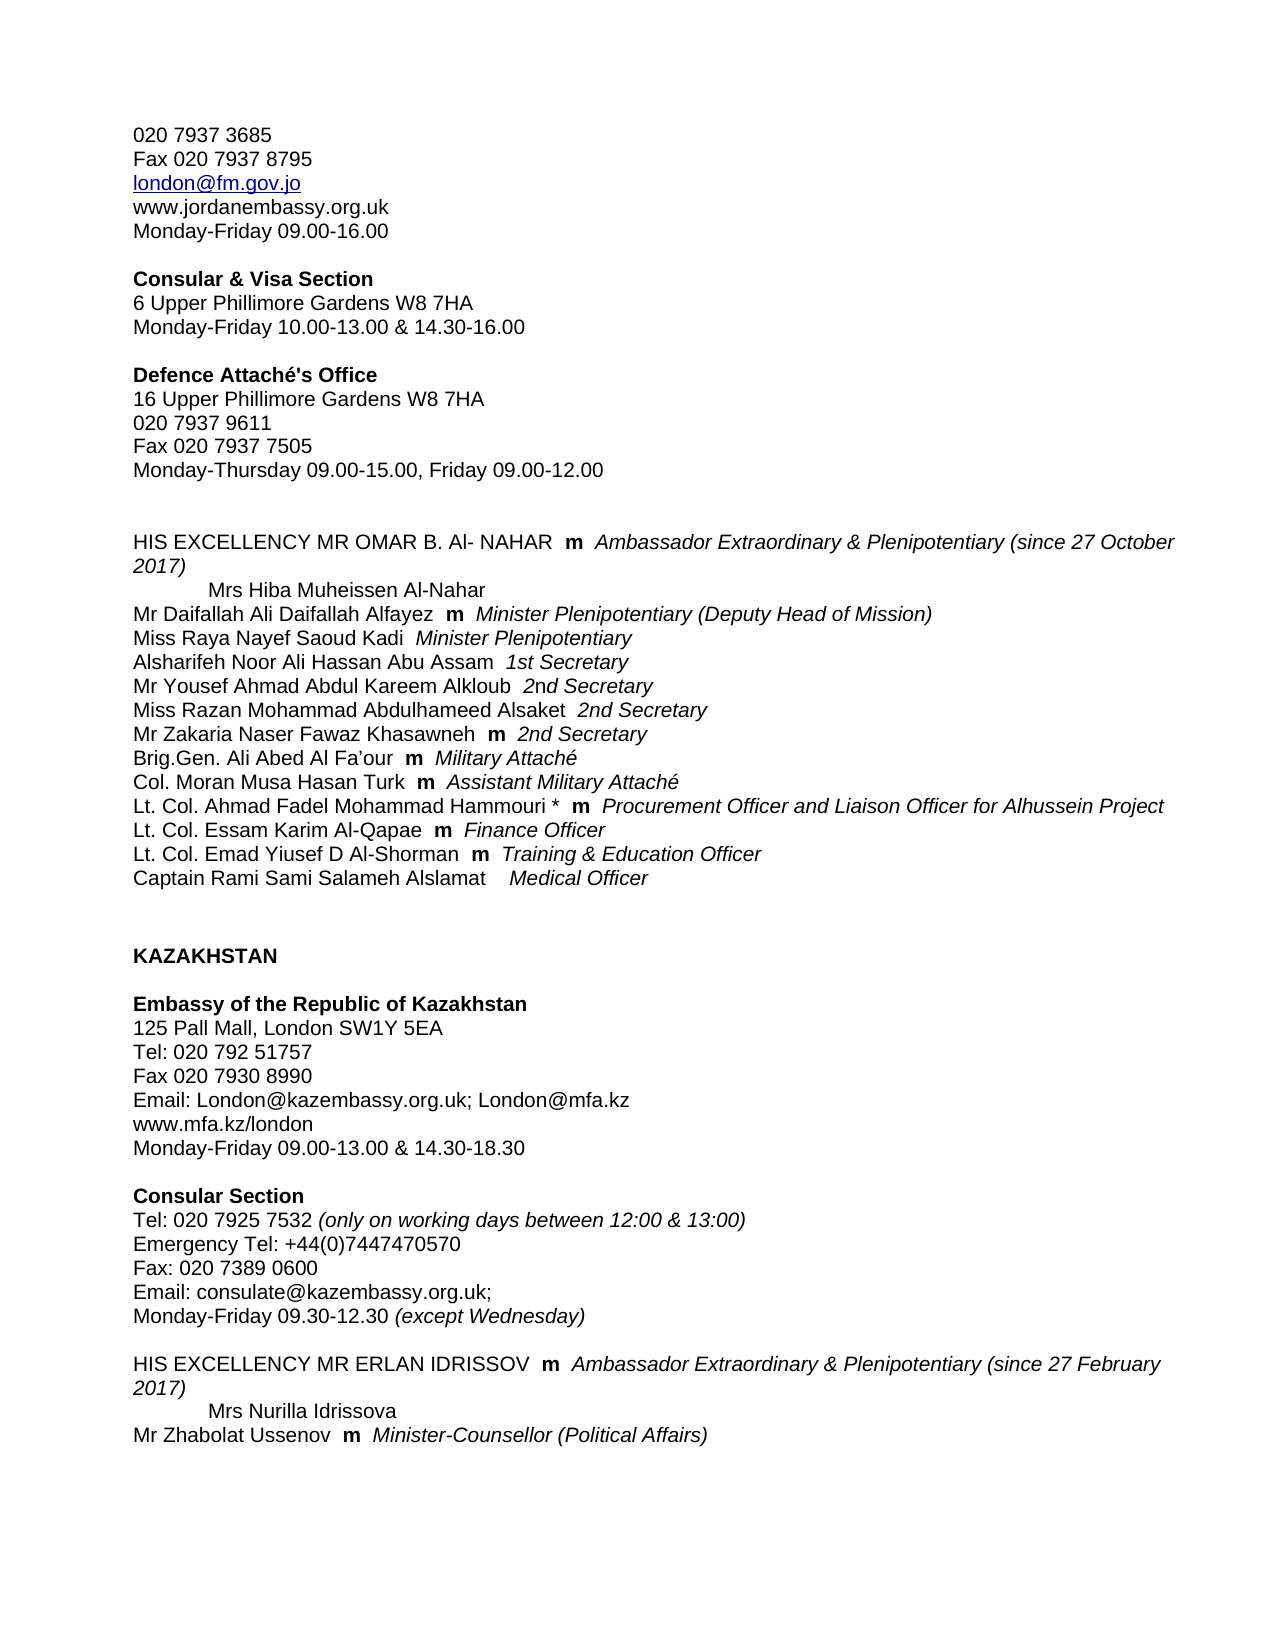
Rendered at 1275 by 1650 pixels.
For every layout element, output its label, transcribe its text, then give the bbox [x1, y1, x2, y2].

text www.mfa.kz/london [133, 1112, 1181, 1136]
text Emergency Tel: +44(0)7447470570 [133, 1232, 1181, 1256]
text Tel: 020 792 51757 [133, 1040, 1181, 1064]
text Monday-Friday 09.00-16.00 [133, 219, 1181, 243]
text Lt. Col. Ahmad Fadel Mohammad Hammouri * m Procurement Officer and Liaison Officer for Alhussein Project [133, 794, 1181, 818]
text Monday-Friday 10.00-13.00 & 14.30-16.00 [133, 314, 1181, 338]
text Tel: 020 7925 7532 (only on working days between 12:00 & 13:00) [133, 1208, 1181, 1232]
text Fax 020 7930 8990 [133, 1064, 1181, 1088]
text Lt. Col. Essam Karim Al-Qapae m Finance Officer [133, 818, 1181, 842]
text 16 Upper Phillimore Gardens W8 7HA [133, 386, 1181, 410]
text Email: consulate@kazembassy.org.uk; [133, 1279, 1181, 1303]
text www.jordanembassy.org.uk [133, 195, 1181, 219]
text Monday-Thursday 09.00-15.00, Friday 09.00-12.00 [133, 458, 1181, 482]
text Mr Yousef Ahmad Abdul Kareem Alkloub 2nd Secretary [133, 674, 1181, 698]
text Captain Rami Sami Salameh Alslamat Medical Officer [133, 866, 1181, 889]
text Defence Attaché's Office [133, 362, 1181, 386]
text Brig.Gen. Ali Abed Al Fa’our m Military Attaché [133, 746, 1181, 770]
text Fax: 020 7389 0600 [133, 1256, 1181, 1279]
text Embassy of the Republic of Kazakhstan [133, 992, 1181, 1016]
text Col. Moran Musa Hasan Turk m Assistant Military Attaché [133, 770, 1181, 794]
text 125 Pall Mall, London SW1Y 5EA [133, 1016, 1181, 1040]
text Monday-Friday 09.00-13.00 & 14.30-18.30 [133, 1136, 1181, 1160]
text Fax 020 7937 7505 [133, 434, 1181, 458]
text 020 7937 9611 [133, 410, 1181, 434]
text Monday-Friday 09.30-12.30 (except Wednesday) [133, 1303, 1181, 1327]
text Consular Section [133, 1184, 1181, 1208]
text Mr Daifallah Ali Daifallah Alfayez m Minister Plenipotentiary (Deputy Head of Mission) [133, 602, 1181, 626]
text Alsharifeh Noor Ali Hassan Abu Assam 1st Secretary [133, 650, 1181, 674]
text Lt. Col. Emad Yiusef D Al-Shorman m Training & Education Officer [133, 842, 1181, 866]
text Email: London@kazembassy.org.uk; London@mfa.kz [133, 1088, 1181, 1112]
text 6 Upper Phillimore Gardens W8 7HA [133, 291, 1181, 314]
text HIS EXCELLENCY MR OMAR B. Al- NAHAR m Ambassador Extraordinary & Plenipotentiary (since 27 October 2017) [133, 530, 1181, 578]
text Mrs Hiba Muheissen Al-Nahar [133, 578, 1181, 602]
text london@fm.gov.jo [133, 171, 1181, 195]
text HIS EXCELLENCY MR ERLAN IDRISSOV m Ambassador Extraordinary & Plenipotentiary (since 27 February 2017) [133, 1351, 1181, 1399]
text Miss Raya Nayef Saoud Kadi Minister Plenipotentiary [133, 626, 1181, 650]
text Mr Zakaria Naser Fawaz Khasawneh m 2nd Secretary [133, 722, 1181, 746]
text KAZAKHSTAN [133, 944, 1181, 968]
text Miss Razan Mohammad Abdulhameed Alsaket 2nd Secretary [133, 698, 1181, 722]
text Mrs Nurilla Idrissova [133, 1399, 1181, 1423]
text Fax 020 7937 8795 [133, 147, 1181, 171]
text Consular & Visa Section [133, 267, 1181, 291]
text 020 7937 3685 [133, 123, 1181, 147]
text Mr Zhabolat Ussenov m Minister-Counsellor (Political Affairs) [133, 1423, 1181, 1447]
